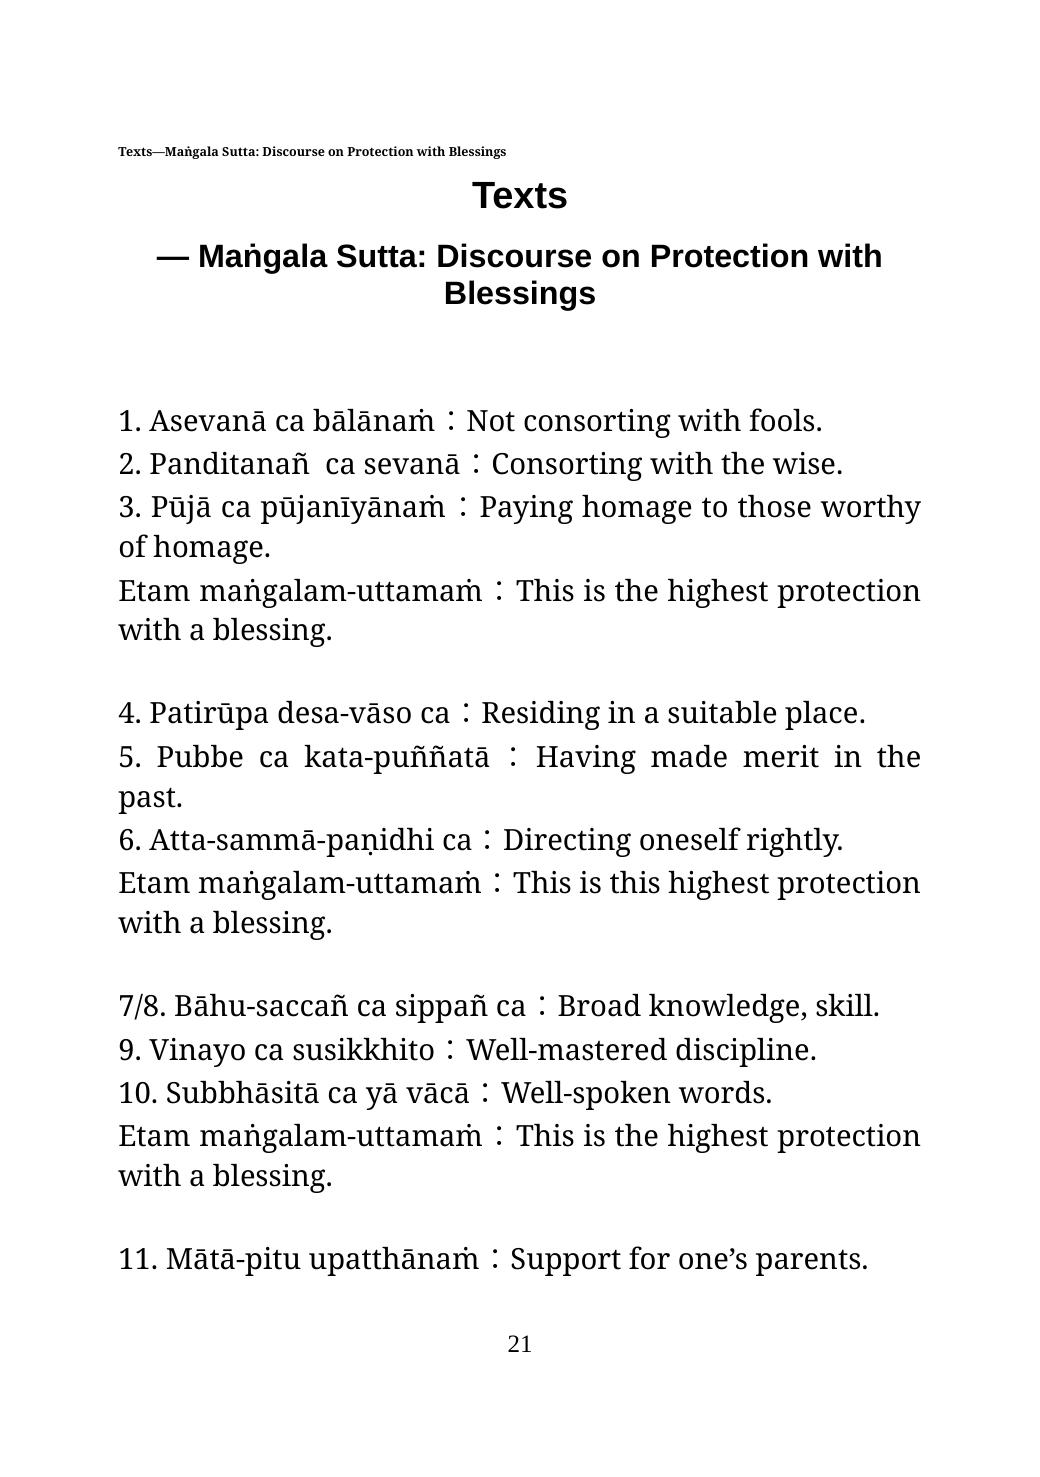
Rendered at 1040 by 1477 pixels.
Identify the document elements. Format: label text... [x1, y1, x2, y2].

subtitle Texts—Maṅgala Sutta: Discourse on Protection with Blessings [118, 143, 922, 160]
text Texts [118, 173, 922, 216]
text — Maṅgala Sutta: Discourse on Protection with Blessings [118, 237, 922, 312]
text 1. Asevanā ca bālānaṁ：Not consorting with fools. 2. Panditanañ ca sevanā：Consorting with the wise. 3. Pūjā ca pūjanīyānaṁ：Paying homage to those worthy of homage. Etam maṅgalam-uttamaṁ：This is the highest protection with a blessing. 4. Patirūpa desa-vāso ca：Residing in a suitable place. 5. Pubbe ca kata-puññatā：Having made merit in the past. 6. Atta-sammā-paṇidhi ca：Directing oneself rightly. Etam maṅgalam-uttamaṁ：This is this highest protection with a blessing. 7/8. Bāhu-saccañ ca sippañ ca：Broad knowledge, skill. 9. Vinayo ca susikkhito：Well-mastered discipline. 10. Subbhāsitā ca yā vācā：Well-spoken words. Etam maṅgalam-uttamaṁ：This is the highest protection with a blessing. 11. Mātā-pitu upatthānaṁ：Support for one’s parents. [118, 396, 922, 1278]
